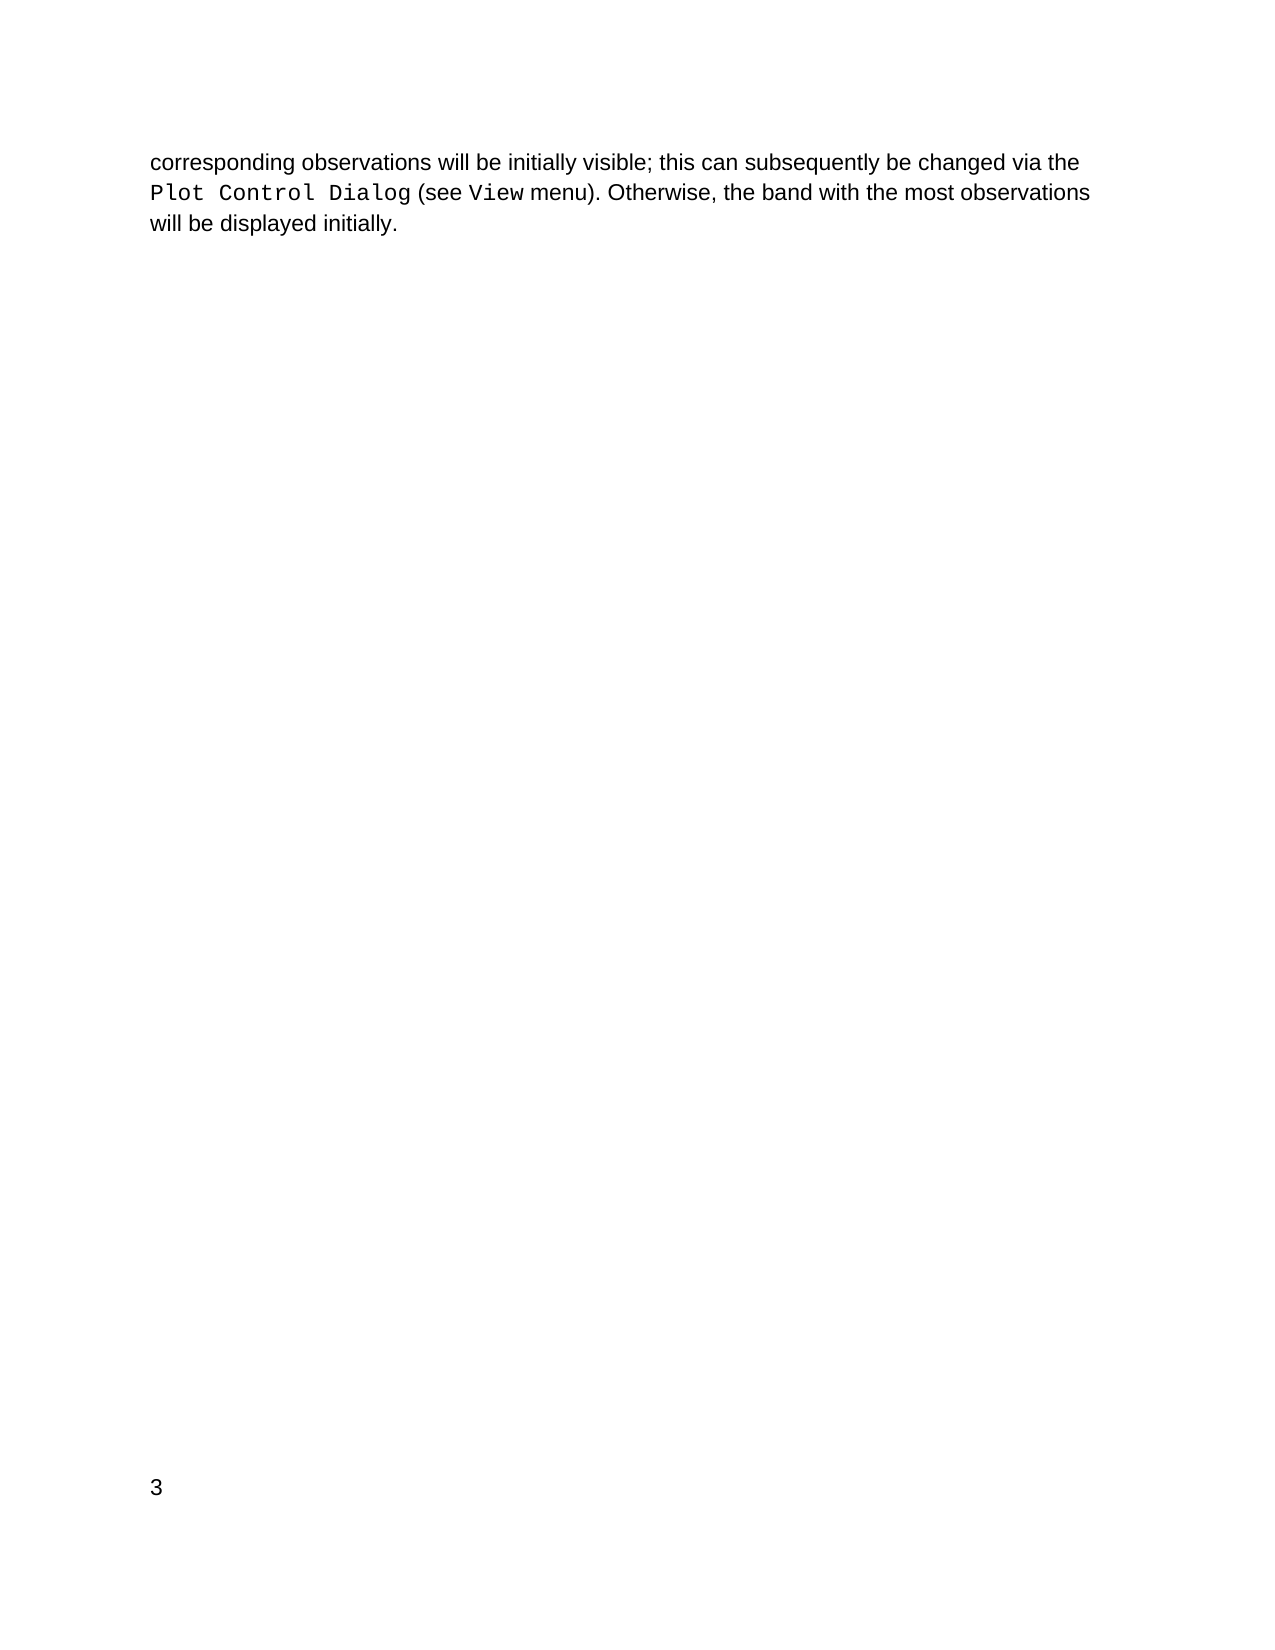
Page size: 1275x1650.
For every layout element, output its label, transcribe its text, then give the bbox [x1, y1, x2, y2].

text corresponding observations will be initially visible; this can subsequently be changed via the Plot Control Dialog (see View menu). Otherwise, the band with the most observations will be displayed initially. [150, 150, 1125, 236]
